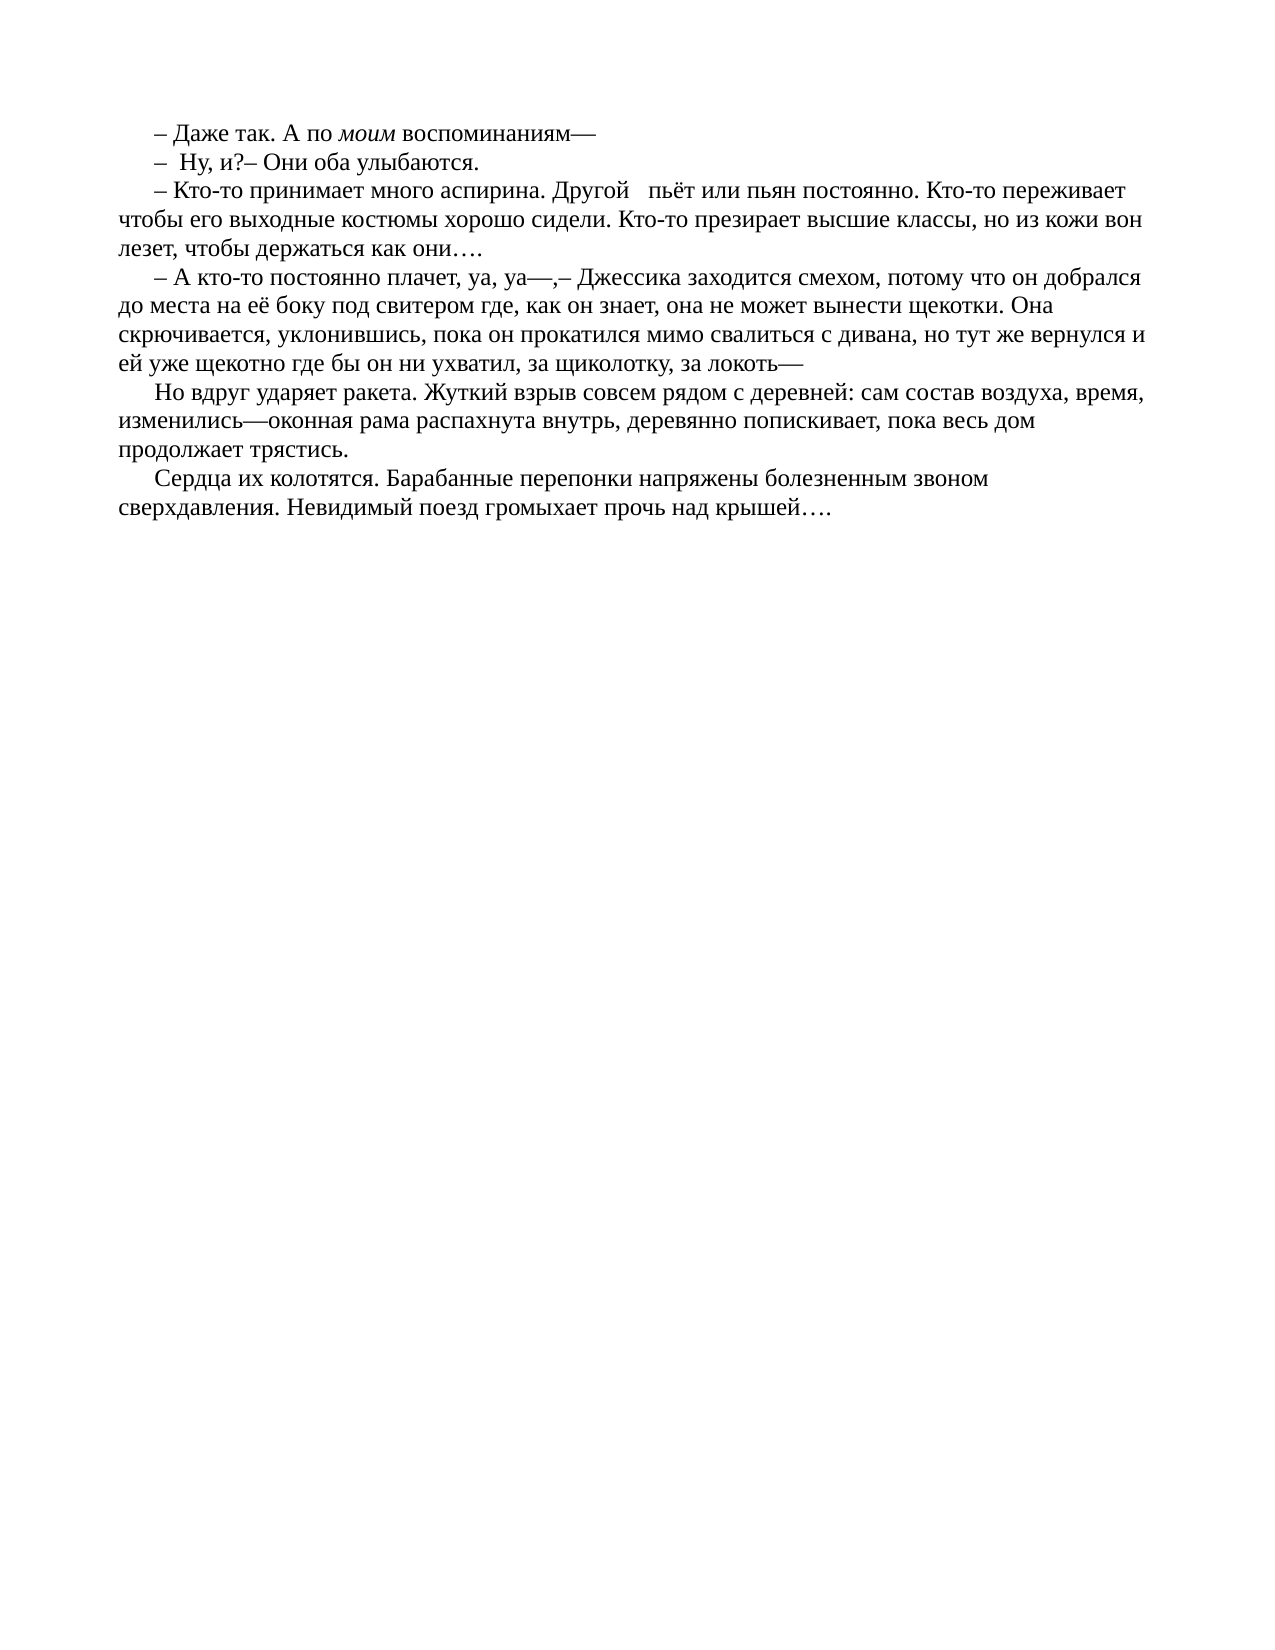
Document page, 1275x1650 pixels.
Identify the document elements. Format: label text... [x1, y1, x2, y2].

text – А кто-то постоянно плачет, уа, уа—,– Джессика заходится смехом, потому что он добрался до места на её боку под свитером где, как он знает, она не может вынести щекотки. Она скрючивается, уклонившись, пока он прокатился мимо свалиться с дивана, но тут же вернулся и ей уже щекотно где бы он ни ухватил, за щиколотку, за локоть— [118, 262, 1157, 377]
text Но вдруг ударяет ракета. Жуткий взрыв совсем рядом с деревней: сам состав воздуха, время, изменились—оконная рама распахнута внутрь, деревянно попискивает, пока весь дом продолжает трястись. [118, 377, 1157, 463]
text – Даже так. А по моим воспоминаниям— [118, 118, 1157, 147]
text Сердца их колотятся. Барабанные перепонки напряжены болезненным звоном сверхдавления. Невидимый поезд громыхает прочь над крышей…. [118, 463, 1157, 521]
text – Ну, и?– Они оба улыбаются. [118, 147, 1157, 176]
text – Кто-то принимает много аспирина. Другой пьёт или пьян постоянно. Кто-то переживает чтобы его выходные костюмы хорошо сидели. Кто-то презирает высшие классы, но из кожи вон лезет, чтобы держаться как они…. [118, 176, 1157, 262]
